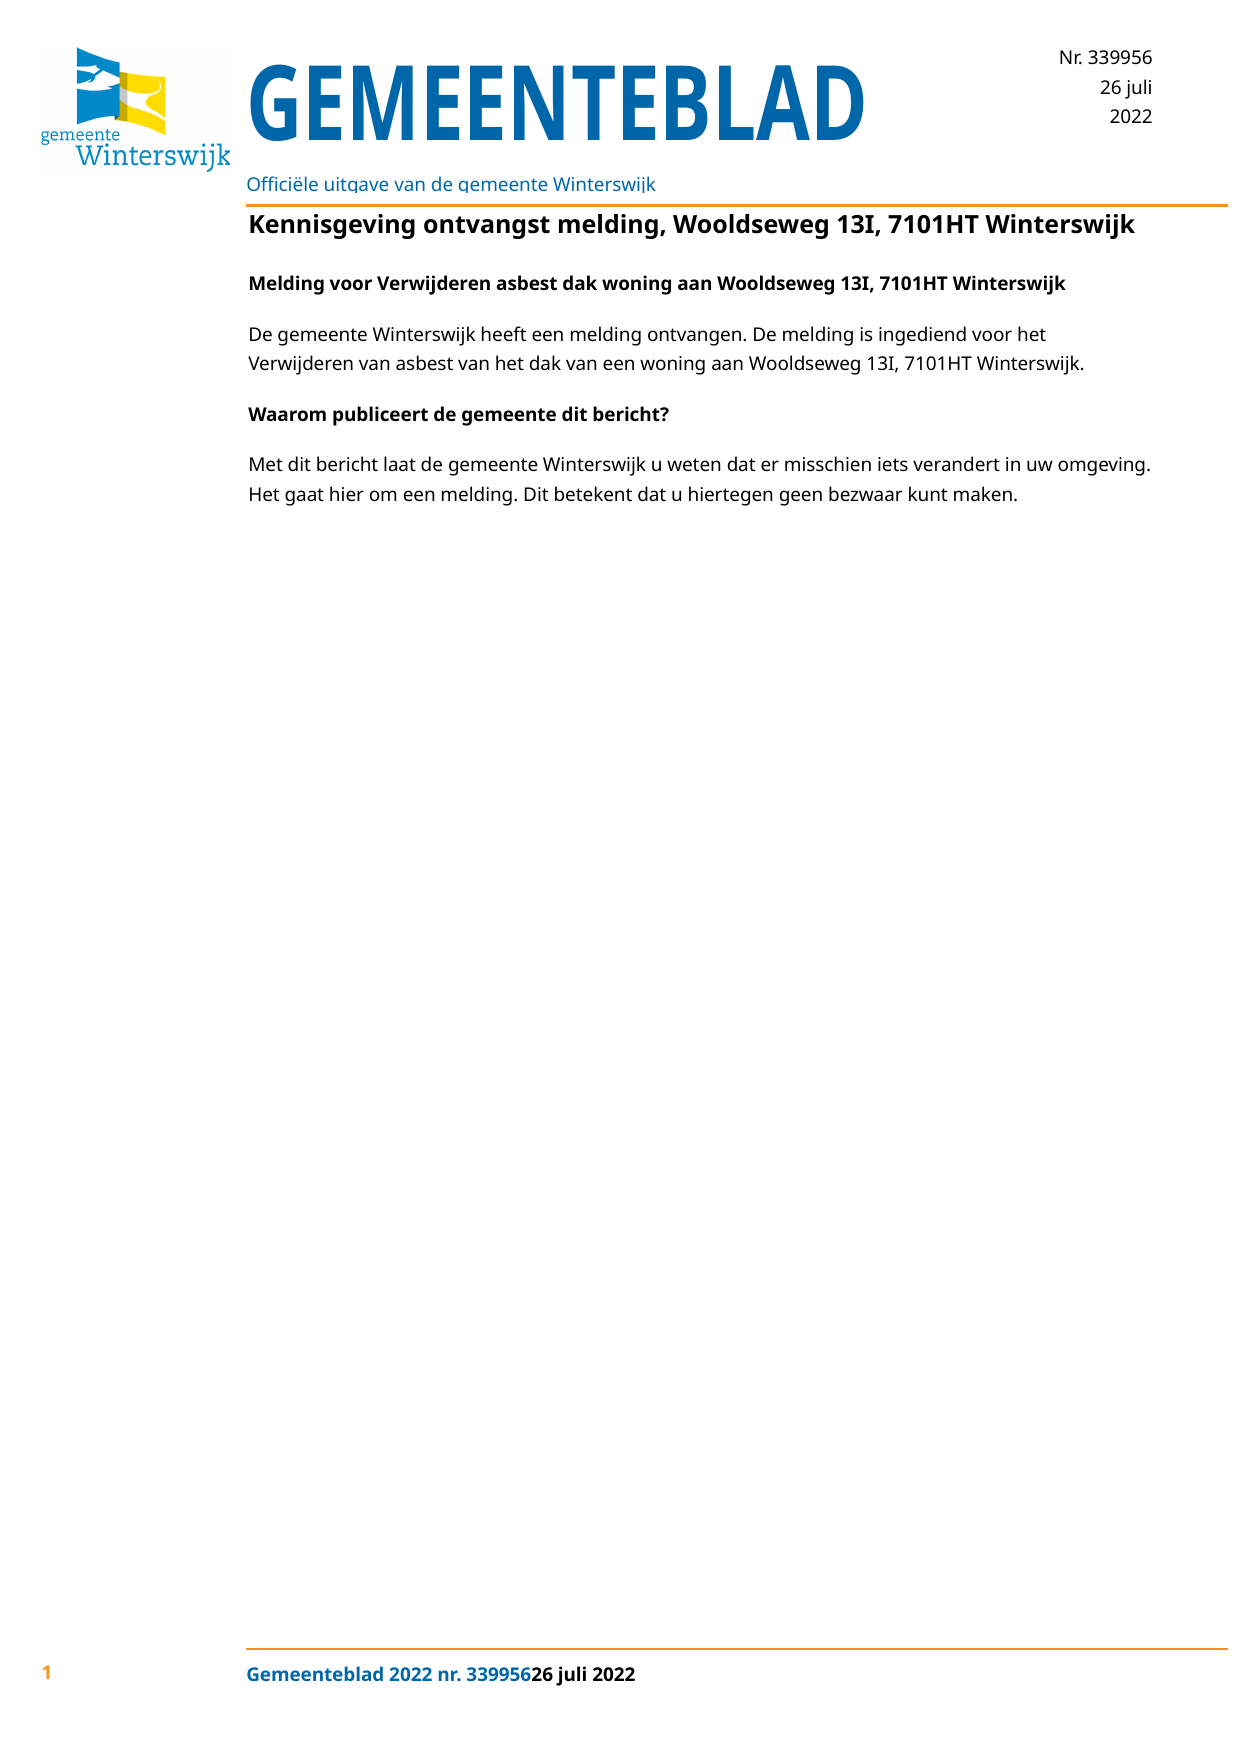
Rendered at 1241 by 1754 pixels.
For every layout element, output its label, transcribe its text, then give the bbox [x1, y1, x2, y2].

picture [41, 47, 231, 172]
picture [225, 153, 231, 162]
text De gemeente Winterswijk heeft een melding ontvangen. De melding is ingediend voor het Verwijderen van asbest van het dak van een woning aan Wooldseweg 13I, 7101HT Winterswijk. [248, 321, 1152, 376]
text Met dit bericht laat de gemeente Winterswijk u weten dat er misschien iets verandert in uw omgeving. Het gaat hier om een melding. Dit betekent dat u hiertegen geen bezwaar kunt maken. [248, 451, 1152, 506]
text Melding voor Verwijderen asbest dak woning aan Wooldseweg 13I, 7101HT Winterswijk [248, 270, 1152, 296]
text Waarom publiceert de gemeente dit bericht? [248, 401, 1152, 426]
text Kennisgeving ontvangst melding, Wooldseweg 13I, 7101HT Winterswijk [248, 207, 1152, 241]
